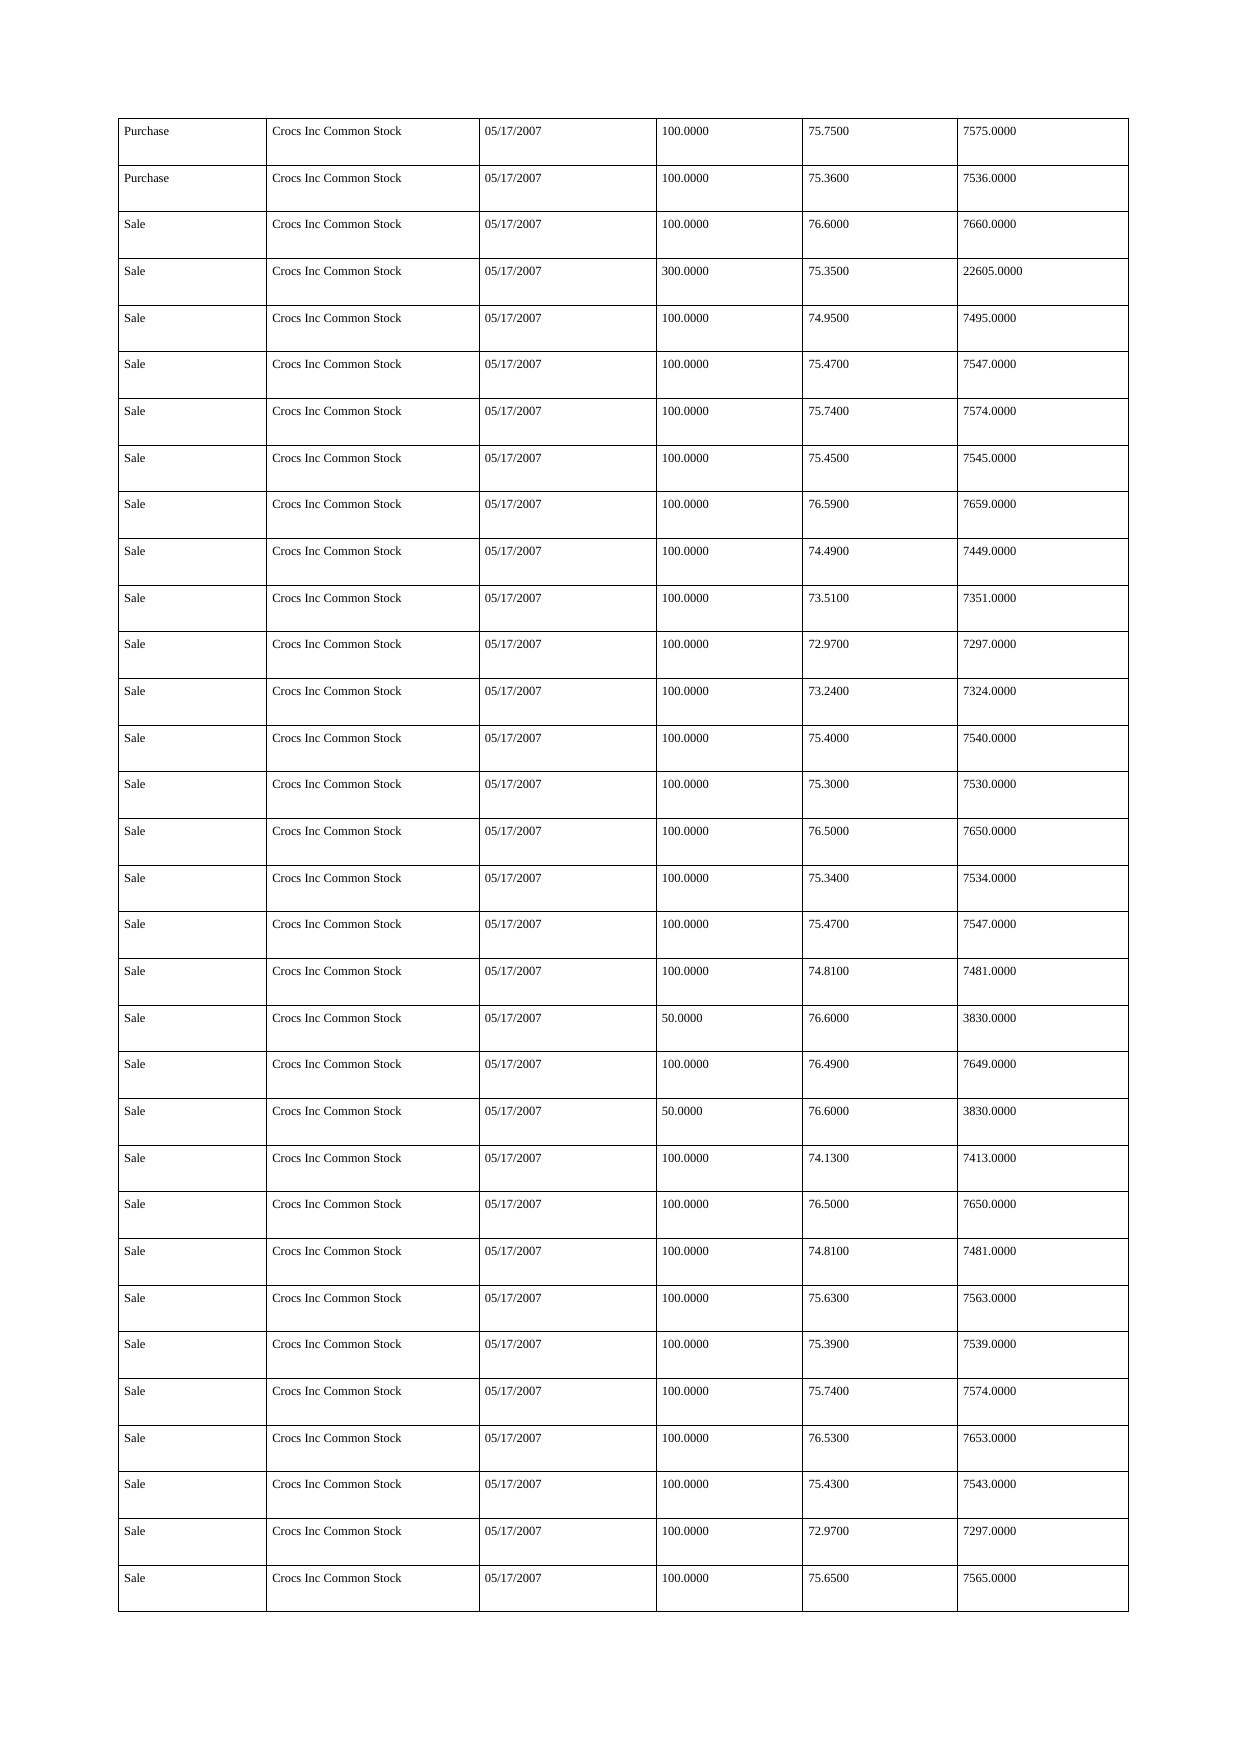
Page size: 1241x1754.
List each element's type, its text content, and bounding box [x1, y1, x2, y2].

table_cell Crocs Inc Common Stock [267, 1332, 479, 1378]
table_cell Crocs Inc Common Stock [267, 166, 479, 211]
table_cell Sale [119, 1239, 266, 1285]
table_cell 75.3900 [803, 1332, 957, 1378]
table_cell Sale [119, 1519, 266, 1565]
table_cell 3830.0000 [958, 1006, 1128, 1051]
table_cell 50.0000 [657, 1099, 802, 1145]
table_cell 05/17/2007 [480, 772, 656, 818]
table_cell Sale [119, 492, 266, 538]
table_cell Sale [119, 772, 266, 818]
table_cell 7659.0000 [958, 492, 1128, 538]
table_cell 76.5900 [803, 492, 957, 538]
table_cell 05/17/2007 [480, 119, 656, 165]
table_cell Crocs Inc Common Stock [267, 259, 479, 305]
table_cell 05/17/2007 [480, 1332, 656, 1378]
table_cell 05/17/2007 [480, 539, 656, 585]
table_cell Sale [119, 259, 266, 305]
table_cell 72.9700 [803, 1519, 957, 1565]
table_cell 7574.0000 [958, 1379, 1128, 1425]
table_cell Crocs Inc Common Stock [267, 1426, 479, 1471]
table_cell 76.5300 [803, 1426, 957, 1471]
table_cell 100.0000 [657, 399, 802, 445]
table_cell 7653.0000 [958, 1426, 1128, 1471]
table_cell 100.0000 [657, 866, 802, 911]
table_cell 05/17/2007 [480, 1472, 656, 1518]
table_cell 05/17/2007 [480, 726, 656, 771]
table_cell 7413.0000 [958, 1146, 1128, 1191]
table_cell Sale [119, 446, 266, 491]
table_cell 05/17/2007 [480, 586, 656, 631]
table_cell Crocs Inc Common Stock [267, 119, 479, 165]
table_cell 05/17/2007 [480, 399, 656, 445]
table_cell 7481.0000 [958, 959, 1128, 1005]
table_cell Crocs Inc Common Stock [267, 586, 479, 631]
table_cell Sale [119, 1426, 266, 1471]
table_cell Crocs Inc Common Stock [267, 446, 479, 491]
table_cell Sale [119, 1472, 266, 1518]
table_cell 100.0000 [657, 119, 802, 165]
table_cell Sale [119, 679, 266, 725]
table_cell 05/17/2007 [480, 959, 656, 1005]
table_cell Sale [119, 1379, 266, 1425]
table_cell 7543.0000 [958, 1472, 1128, 1518]
table_cell Sale [119, 1332, 266, 1378]
table_cell 75.3400 [803, 866, 957, 911]
table_cell Crocs Inc Common Stock [267, 212, 479, 258]
table_cell 76.5000 [803, 819, 957, 865]
table_cell 75.7400 [803, 1379, 957, 1425]
table_cell 74.4900 [803, 539, 957, 585]
table_cell 7481.0000 [958, 1239, 1128, 1285]
table_cell 05/17/2007 [480, 1566, 656, 1611]
table_cell 75.3500 [803, 259, 957, 305]
table_cell Crocs Inc Common Stock [267, 1379, 479, 1425]
table_cell 100.0000 [657, 306, 802, 351]
table_cell 74.8100 [803, 959, 957, 1005]
table_cell 05/17/2007 [480, 912, 656, 958]
table_cell Sale [119, 306, 266, 351]
table_cell 100.0000 [657, 446, 802, 491]
table_cell 50.0000 [657, 1006, 802, 1051]
table_cell 75.3000 [803, 772, 957, 818]
table_cell 75.6300 [803, 1286, 957, 1331]
table_cell 76.6000 [803, 212, 957, 258]
table_cell Crocs Inc Common Stock [267, 1519, 479, 1565]
table_cell 100.0000 [657, 1519, 802, 1565]
table_cell 05/17/2007 [480, 1006, 656, 1051]
table_cell Crocs Inc Common Stock [267, 1286, 479, 1331]
table_cell 100.0000 [657, 632, 802, 678]
table_cell Crocs Inc Common Stock [267, 819, 479, 865]
table_cell Crocs Inc Common Stock [267, 1006, 479, 1051]
table_cell 05/17/2007 [480, 1239, 656, 1285]
table_cell Sale [119, 959, 266, 1005]
table_cell 75.4700 [803, 912, 957, 958]
table_cell 05/17/2007 [480, 1052, 656, 1098]
table_cell Crocs Inc Common Stock [267, 1472, 479, 1518]
table_cell 05/17/2007 [480, 1519, 656, 1565]
table_cell Sale [119, 539, 266, 585]
table_cell 7547.0000 [958, 352, 1128, 398]
table_cell Sale [119, 1099, 266, 1145]
table_cell 05/17/2007 [480, 1286, 656, 1331]
table_cell 7650.0000 [958, 1192, 1128, 1238]
table_cell Crocs Inc Common Stock [267, 959, 479, 1005]
table_cell 05/17/2007 [480, 166, 656, 211]
table_cell Crocs Inc Common Stock [267, 772, 479, 818]
table_cell Crocs Inc Common Stock [267, 1099, 479, 1145]
table_cell 22605.0000 [958, 259, 1128, 305]
table_cell 7575.0000 [958, 119, 1128, 165]
table_cell 75.4500 [803, 446, 957, 491]
table_cell Sale [119, 212, 266, 258]
table_cell 7449.0000 [958, 539, 1128, 585]
table_cell 7545.0000 [958, 446, 1128, 491]
table_cell 100.0000 [657, 586, 802, 631]
table_cell 100.0000 [657, 1566, 802, 1611]
table_cell 100.0000 [657, 1286, 802, 1331]
table_cell Sale [119, 399, 266, 445]
table_cell 100.0000 [657, 1192, 802, 1238]
table_cell 05/17/2007 [480, 306, 656, 351]
table_cell 74.1300 [803, 1146, 957, 1191]
table_cell 100.0000 [657, 772, 802, 818]
table_cell 76.6000 [803, 1099, 957, 1145]
table_cell 75.4700 [803, 352, 957, 398]
table_cell 7297.0000 [958, 1519, 1128, 1565]
table_cell 100.0000 [657, 539, 802, 585]
table_cell 7574.0000 [958, 399, 1128, 445]
table_cell 7547.0000 [958, 912, 1128, 958]
table_cell Crocs Inc Common Stock [267, 1566, 479, 1611]
table_cell Sale [119, 632, 266, 678]
table_cell Sale [119, 726, 266, 771]
table_cell 7495.0000 [958, 306, 1128, 351]
table_cell 05/17/2007 [480, 1099, 656, 1145]
table_cell Crocs Inc Common Stock [267, 352, 479, 398]
table_cell Crocs Inc Common Stock [267, 866, 479, 911]
table_cell Sale [119, 1146, 266, 1191]
table_cell 7536.0000 [958, 166, 1128, 211]
table_cell 76.4900 [803, 1052, 957, 1098]
table_cell 75.7400 [803, 399, 957, 445]
table_cell 7563.0000 [958, 1286, 1128, 1331]
table_cell 05/17/2007 [480, 1426, 656, 1471]
table_cell 7297.0000 [958, 632, 1128, 678]
table_cell 7650.0000 [958, 819, 1128, 865]
table_cell Crocs Inc Common Stock [267, 912, 479, 958]
table_cell 7540.0000 [958, 726, 1128, 771]
table_cell 100.0000 [657, 1239, 802, 1285]
table_cell Sale [119, 352, 266, 398]
table_cell Sale [119, 586, 266, 631]
table_cell 74.9500 [803, 306, 957, 351]
table_cell 05/17/2007 [480, 1192, 656, 1238]
table_cell Sale [119, 819, 266, 865]
table_cell Sale [119, 1006, 266, 1051]
table_cell 100.0000 [657, 959, 802, 1005]
table_cell Sale [119, 1192, 266, 1238]
table_cell 76.5000 [803, 1192, 957, 1238]
table_cell 100.0000 [657, 1332, 802, 1378]
table_cell 7649.0000 [958, 1052, 1128, 1098]
table_cell 100.0000 [657, 352, 802, 398]
table_cell Purchase [119, 119, 266, 165]
table_cell 7534.0000 [958, 866, 1128, 911]
table_cell 73.5100 [803, 586, 957, 631]
table_cell 7660.0000 [958, 212, 1128, 258]
table_cell Crocs Inc Common Stock [267, 399, 479, 445]
table_cell Crocs Inc Common Stock [267, 306, 479, 351]
table_cell Crocs Inc Common Stock [267, 726, 479, 771]
table_cell Crocs Inc Common Stock [267, 539, 479, 585]
table_cell Crocs Inc Common Stock [267, 492, 479, 538]
table_cell Crocs Inc Common Stock [267, 1052, 479, 1098]
table_cell 7539.0000 [958, 1332, 1128, 1378]
table_cell 05/17/2007 [480, 446, 656, 491]
table_cell 100.0000 [657, 1426, 802, 1471]
table_cell 100.0000 [657, 492, 802, 538]
table_cell 300.0000 [657, 259, 802, 305]
table_cell Crocs Inc Common Stock [267, 1239, 479, 1285]
table_cell 7565.0000 [958, 1566, 1128, 1611]
table_cell 05/17/2007 [480, 866, 656, 911]
table_cell Crocs Inc Common Stock [267, 1192, 479, 1238]
table_cell 75.4300 [803, 1472, 957, 1518]
table_cell Purchase [119, 166, 266, 211]
table_cell 7324.0000 [958, 679, 1128, 725]
table_cell 100.0000 [657, 1052, 802, 1098]
table_cell 3830.0000 [958, 1099, 1128, 1145]
table_cell Sale [119, 912, 266, 958]
table_cell Sale [119, 1286, 266, 1331]
table_cell 05/17/2007 [480, 1146, 656, 1191]
table_cell 100.0000 [657, 679, 802, 725]
table_cell 05/17/2007 [480, 212, 656, 258]
table_cell Sale [119, 866, 266, 911]
table_cell 05/17/2007 [480, 679, 656, 725]
table_cell Crocs Inc Common Stock [267, 1146, 479, 1191]
table_cell 05/17/2007 [480, 819, 656, 865]
table_cell 73.2400 [803, 679, 957, 725]
table_cell 100.0000 [657, 1146, 802, 1191]
table_cell 100.0000 [657, 1379, 802, 1425]
table_cell 7530.0000 [958, 772, 1128, 818]
table_cell 100.0000 [657, 726, 802, 771]
table_cell 100.0000 [657, 912, 802, 958]
table_cell 05/17/2007 [480, 259, 656, 305]
table_cell 74.8100 [803, 1239, 957, 1285]
table_cell 100.0000 [657, 819, 802, 865]
table_cell Sale [119, 1052, 266, 1098]
table_cell Crocs Inc Common Stock [267, 632, 479, 678]
table_cell 100.0000 [657, 166, 802, 211]
table_cell 72.9700 [803, 632, 957, 678]
table_cell 75.4000 [803, 726, 957, 771]
table_cell Crocs Inc Common Stock [267, 679, 479, 725]
table_cell 05/17/2007 [480, 632, 656, 678]
table_cell 75.6500 [803, 1566, 957, 1611]
table_cell 05/17/2007 [480, 492, 656, 538]
table_cell 100.0000 [657, 1472, 802, 1518]
table_cell 75.7500 [803, 119, 957, 165]
table_cell 05/17/2007 [480, 352, 656, 398]
table_cell 05/17/2007 [480, 1379, 656, 1425]
table_cell 100.0000 [657, 212, 802, 258]
table_cell 7351.0000 [958, 586, 1128, 631]
table_cell Sale [119, 1566, 266, 1611]
table_cell 75.3600 [803, 166, 957, 211]
table_cell 76.6000 [803, 1006, 957, 1051]
